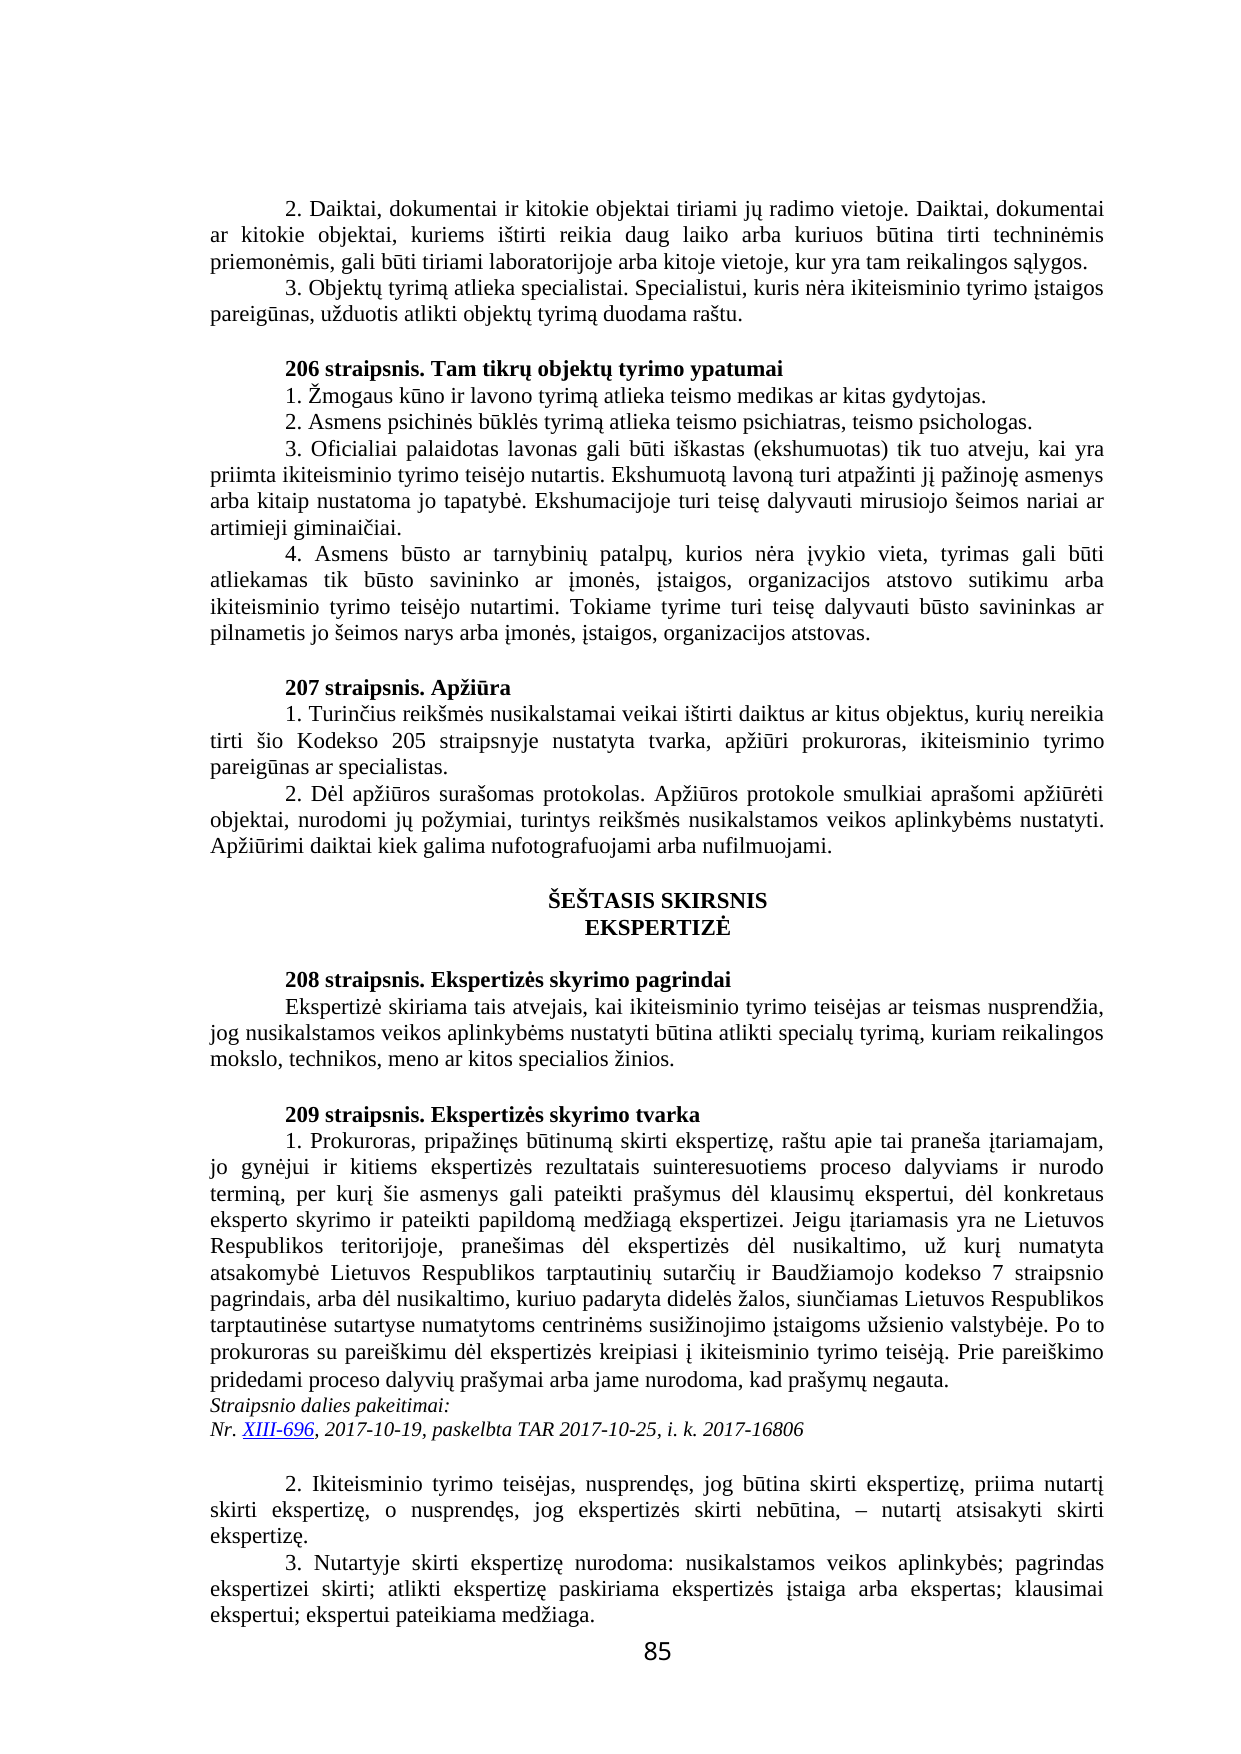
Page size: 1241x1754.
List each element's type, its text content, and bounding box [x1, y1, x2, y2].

text 4. Asmens būsto ar tarnybinių patalpų, kurios nėra įvykio vieta, tyrimas gali būti atliekamas tik būsto savininko ar įmonės, įstaigos, organizacijos atstovo sutikimu arba ikiteisminio tyrimo teisėjo nutartimi. Tokiame tyrime turi teisę dalyvauti būsto savininkas ar pilnametis jo šeimos narys arba įmonės, įstaigos, organizacijos atstovas. [210, 540, 1106, 645]
text 3. Oficialiai palaidotas lavonas gali būti iškastas (ekshumuotas) tik tuo atveju, kai yra priimta ikiteisminio tyrimo teisėjo nutartis. Ekshumuotą lavoną turi atpažinti jį pažinoję asmenys arba kitaip nustatoma jo tapatybė. Ekshumacijoje turi teisę dalyvauti mirusiojo šeimos nariai ar artimieji giminaičiai. [210, 434, 1106, 540]
text 2. Ikiteisminio tyrimo teisėjas, nusprendęs, jog būtina skirti ekspertizę, priima nutartį skirti ekspertizę, o nusprendęs, jog ekspertizės skirti nebūtina, – nutartį atsisakyti skirti ekspertizę. [210, 1470, 1106, 1549]
text 2. Asmens psichinės būklės tyrimą atlieka teismo psichiatras, teismo psichologas. [210, 408, 1106, 434]
text 2. Dėl apžiūros surašomas protokolas. Apžiūros protokole smulkiai aprašomi apžiūrėti objektai, nurodomi jų požymiai, turintys reikšmės nusikalstamos veikos aplinkybėms nustatyti. Apžiūrimi daiktai kiek galima nufotografuojami arba nufilmuojami. [210, 779, 1106, 859]
text 1. Žmogaus kūno ir lavono tyrimą atlieka teismo medikas ar kitas gydytojas. [210, 382, 1106, 408]
text ŠEŠTASIS SKIRSNIS [210, 887, 1106, 914]
text 206 straipsnis. Tam tikrų objektų tyrimo ypatumai [210, 356, 1106, 382]
text 208 straipsnis. Ekspertizės skyrimo pagrindai [210, 966, 1106, 993]
text 3. Nutartyje skirti ekspertizę nurodoma: nusikalstamos veikos aplinkybės; pagrindas ekspertizei skirti; atlikti ekspertizę paskiriama ekspertizės įstaiga arba ekspertas; klausimai ekspertui; ekspertui pateikiama medžiaga. [210, 1549, 1106, 1628]
text Ekspertizė skiriama tais atvejais, kai ikiteisminio tyrimo teisėjas ar teismas nusprendžia, jog nusikalstamos veikos aplinkybėms nustatyti būtina atlikti specialų tyrimą, kuriam reikalingos mokslo, technikos, meno ar kitos specialios žinios. [210, 993, 1106, 1072]
text Straipsnio dalies pakeitimai: [210, 1393, 1106, 1417]
text Nr. XIII-696, 2017-10-19, paskelbta TAR 2017-10-25, i. k. 2017-16806 [210, 1417, 1106, 1441]
text Ekspertizė [210, 914, 1106, 940]
text 209 straipsnis. Ekspertizės skyrimo tvarka [210, 1101, 1106, 1127]
text 207 straipsnis. Apžiūra [210, 674, 1106, 701]
text 2. Daiktai, dokumentai ir kitokie objektai tiriami jų radimo vietoje. Daiktai, dokumentai ar kitokie objektai, kuriems ištirti reikia daug laiko arba kuriuos būtina tirti techninėmis priemonėmis, gali būti tiriami laboratorijoje arba kitoje vietoje, kur yra tam reikalingos sąlygos. [210, 195, 1106, 274]
text 1. Prokuroras, pripažinęs būtinumą skirti ekspertizę, raštu apie tai praneša įtariamajam, jo gynėjui ir kitiems ekspertizės rezultatais suinteresuotiems proceso dalyviams ir nurodo terminą, per kurį šie asmenys gali pateikti prašymus dėl klausimų ekspertui, dėl konkretaus eksperto skyrimo ir pateikti papildomą medžiagą ekspertizei. Jeigu įtariamasis yra ne Lietuvos Respublikos teritorijoje, pranešimas dėl ekspertizės dėl nusikaltimo, už kurį numatyta atsakomybė Lietuvos Respublikos tarptautinių sutarčių ir Baudžiamojo kodekso 7 straipsnio pagrindais, arba dėl nusikaltimo, kuriuo padaryta didelės žalos, siunčiamas Lietuvos Respublikos tarptautinėse sutartyse numatytoms centrinėms susižinojimo įstaigoms užsienio valstybėje. Po to prokuroras su pareiškimu dėl ekspertizės kreipiasi į ikiteisminio tyrimo teisėją. Prie pareiškimo pridedami proceso dalyvių prašymai arba jame nurodoma, kad prašymų negauta. [210, 1127, 1106, 1393]
text 1. Turinčius reikšmės nusikalstamai veikai ištirti daiktus ar kitus objektus, kurių nereikia tirti šio Kodekso 205 straipsnyje nustatyta tvarka, apžiūri prokuroras, ikiteisminio tyrimo pareigūnas ar specialistas. [210, 701, 1106, 779]
text 3. Objektų tyrimą atlieka specialistai. Specialistui, kuris nėra ikiteisminio tyrimo įstaigos pareigūnas, užduotis atlikti objektų tyrimą duodama raštu. [210, 274, 1106, 327]
